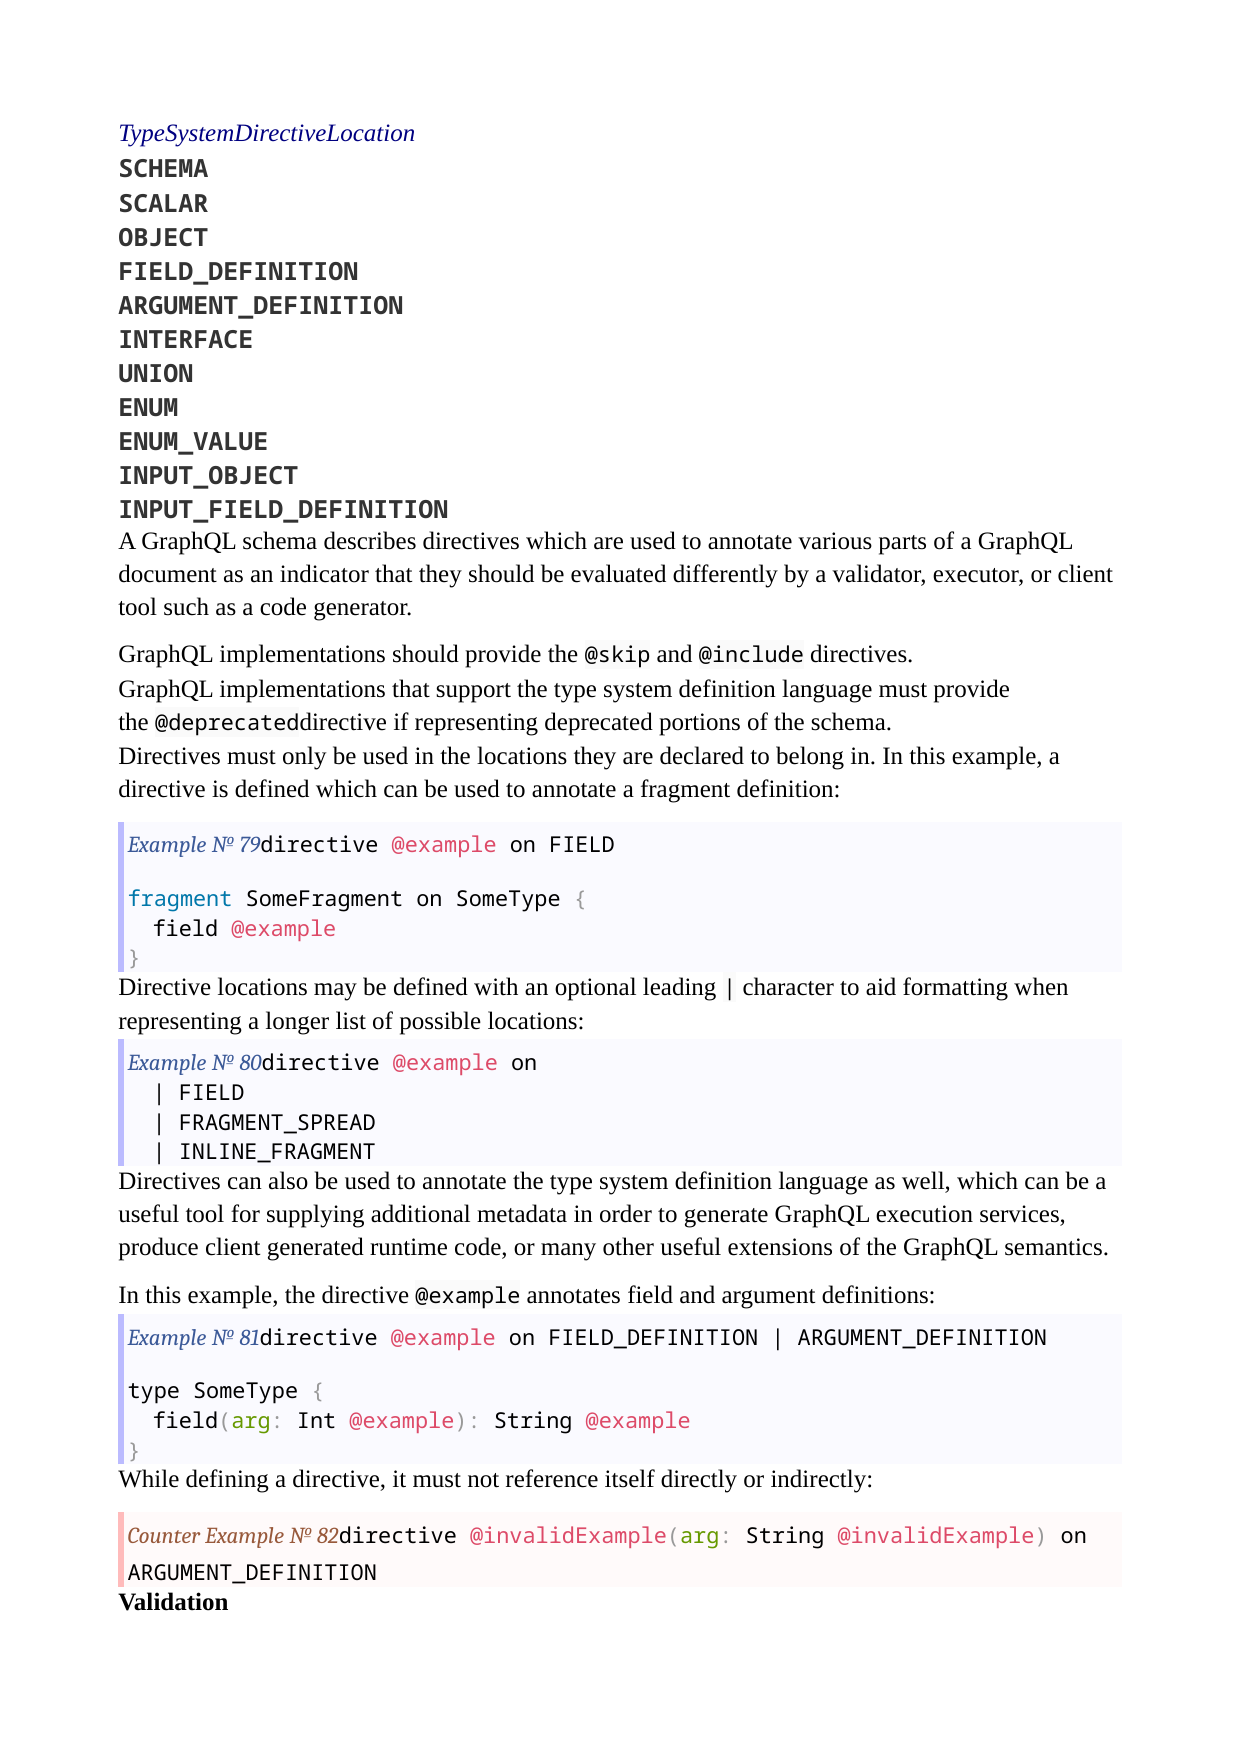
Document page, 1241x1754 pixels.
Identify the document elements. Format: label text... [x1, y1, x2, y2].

table_cell INPUT_OBJECT [118, 458, 469, 492]
text Directive locations may be defined with an optional leading | character to aid formatting when representing a longer list of possible locations: [118, 972, 1122, 1035]
text } [124, 942, 1122, 972]
table_cell OBJECT [118, 219, 469, 253]
table_cell ARGUMENT_DEFINITION [118, 288, 469, 321]
text | FRAGMENT_SPREAD [124, 1106, 1122, 1136]
table_cell INPUT_FIELD_DEFINITION [118, 492, 469, 526]
table_cell SCALAR [118, 185, 469, 219]
text | INLINE_FRAGMENT [124, 1136, 1122, 1166]
text TypeSystemDirectiveLocation [118, 118, 1122, 147]
table_cell INTERFACE [118, 321, 469, 356]
text A GraphQL schema describes directives which are used to annotate various parts of a GraphQL document as an indicator that they should be evaluated differently by a validator, executor, or client tool such as a code generator. [118, 526, 1122, 621]
text Example № 79directive @example on FIELD [124, 822, 1122, 859]
text GraphQL implementations should provide the @skip and @include directives. [118, 639, 1122, 669]
text Counter Example № 82directive @invalidExample(arg: String @invalidExample) on ARGUMENT_DEFINITION [124, 1512, 1122, 1587]
text Example № 81directive @example on FIELD_DEFINITION | ARGUMENT_DEFINITION [124, 1314, 1122, 1351]
text fragment SomeFragment on SomeType { [124, 883, 1122, 912]
text } [124, 1434, 1122, 1464]
text Directives must only be used in the locations they are declared to belong in. In this example, a directive is defined which can be used to annotate a fragment definition: [118, 741, 1122, 803]
text field @example [124, 912, 1122, 942]
text While defining a directive, it must not reference itself directly or indirectly: [118, 1464, 1122, 1493]
text field(arg: Int @example): String @example [124, 1405, 1122, 1434]
table_cell ENUM_VALUE [118, 424, 469, 458]
text Validation [118, 1587, 1122, 1616]
table_header SCHEMA [118, 151, 469, 185]
text In this example, the directive @example annotates field and argument definitions: [118, 1280, 1122, 1309]
table_cell FIELD_DEFINITION [118, 253, 469, 287]
text Example № 80directive @example on [124, 1039, 1122, 1077]
text | FIELD [124, 1077, 1122, 1106]
text Directives can also be used to annotate the type system definition language as well, which can be a useful tool for supplying additional metadata in order to generate GraphQL execution services, produce client generated runtime code, or many other useful extensions of the GraphQL semantics. [118, 1166, 1122, 1261]
text GraphQL implementations that support the type system definition language must provide the @deprecateddirective if representing deprecated portions of the schema. [118, 674, 1122, 737]
table_cell UNION [118, 356, 469, 389]
table_cell ENUM [118, 390, 469, 424]
text type SomeType { [124, 1375, 1122, 1405]
